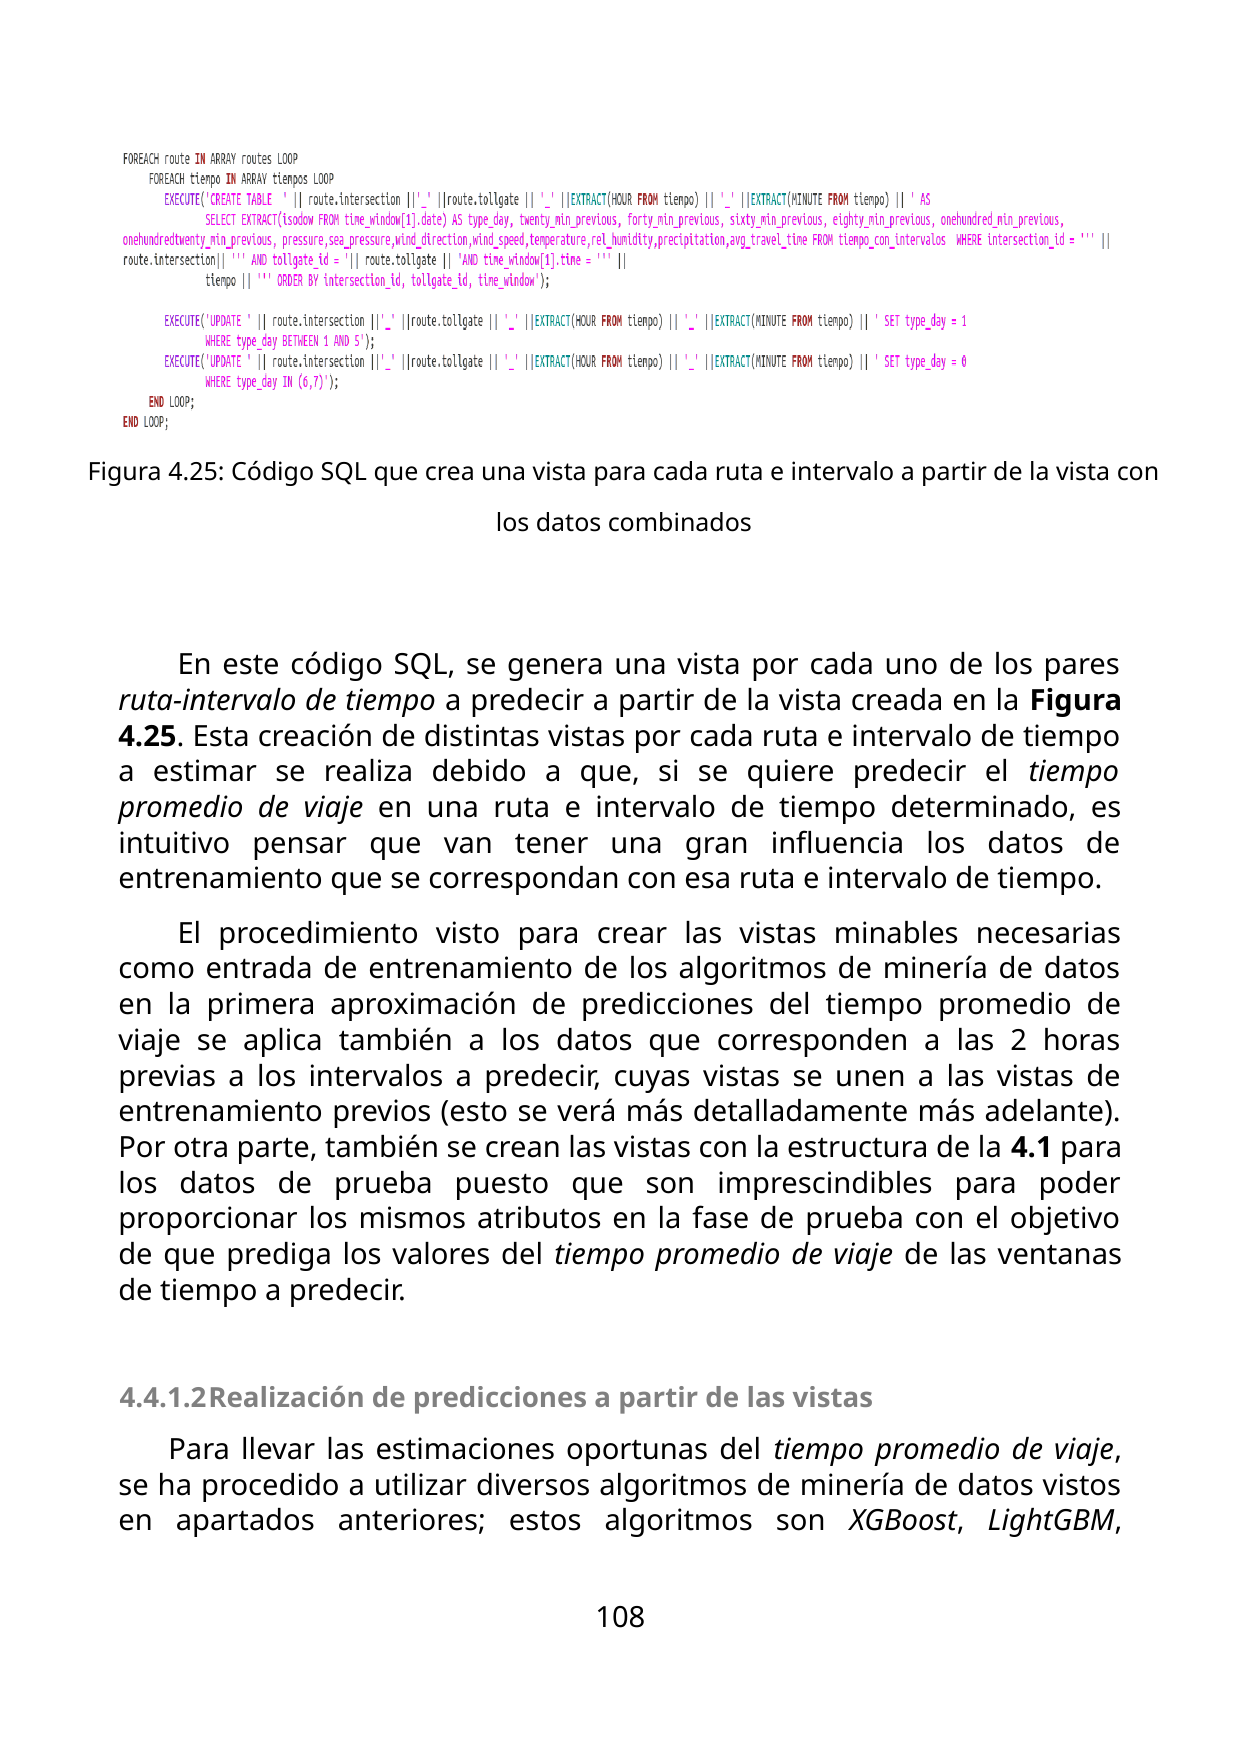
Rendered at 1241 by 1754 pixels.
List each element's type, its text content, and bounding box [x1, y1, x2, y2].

text Figura 4.25: Código SQL que crea una vista para cada ruta e intervalo a partir de la vista con los datos combinados [68, 454, 1179, 539]
text En este código SQL, se genera una vista por cada uno de los pares ruta-intervalo de tiempo a predecir a partir de la vista creada en la Figura 4.25. Esta creación de distintas vistas por cada ruta e intervalo de tiempo a estimar se realiza debido a que, si se quiere predecir el tiempo promedio de viaje en una ruta e intervalo de tiempo determinado, es intuitivo pensar que van tener una gran influencia los datos de entrenamiento que se correspondan con esa ruta e intervalo de tiempo. [118, 643, 1122, 897]
text El procedimiento visto para crear las vistas minables necesarias como entrada de entrenamiento de los algoritmos de minería de datos en la primera aproximación de predicciones del tiempo promedio de viaje se aplica también a los datos que corresponden a las 2 horas previas a los intervalos a predecir, cuyas vistas se unen a las vistas de entrenamiento previos (esto se verá más detalladamente más adelante). Por otra parte, también se crean las vistas con la estructura de la Tabla 4.1 para los datos de prueba puesto que son imprescindibles para poder proporcionar los mismos atributos en la fase de prueba con el objetivo de que prediga los valores del tiempo promedio de viaje de las ventanas de tiempo a predecir. [118, 912, 1122, 1309]
picture [121, 142, 1126, 437]
text Para llevar las estimaciones oportunas del tiempo promedio de viaje, se ha procedido a utilizar diversos algoritmos de minería de datos vistos en apartados anteriores; estos algoritmos son XGBoost, LightGBM, [118, 1428, 1122, 1539]
subtitle Realización de predicciones a partir de las vistas [119, 1378, 1122, 1416]
